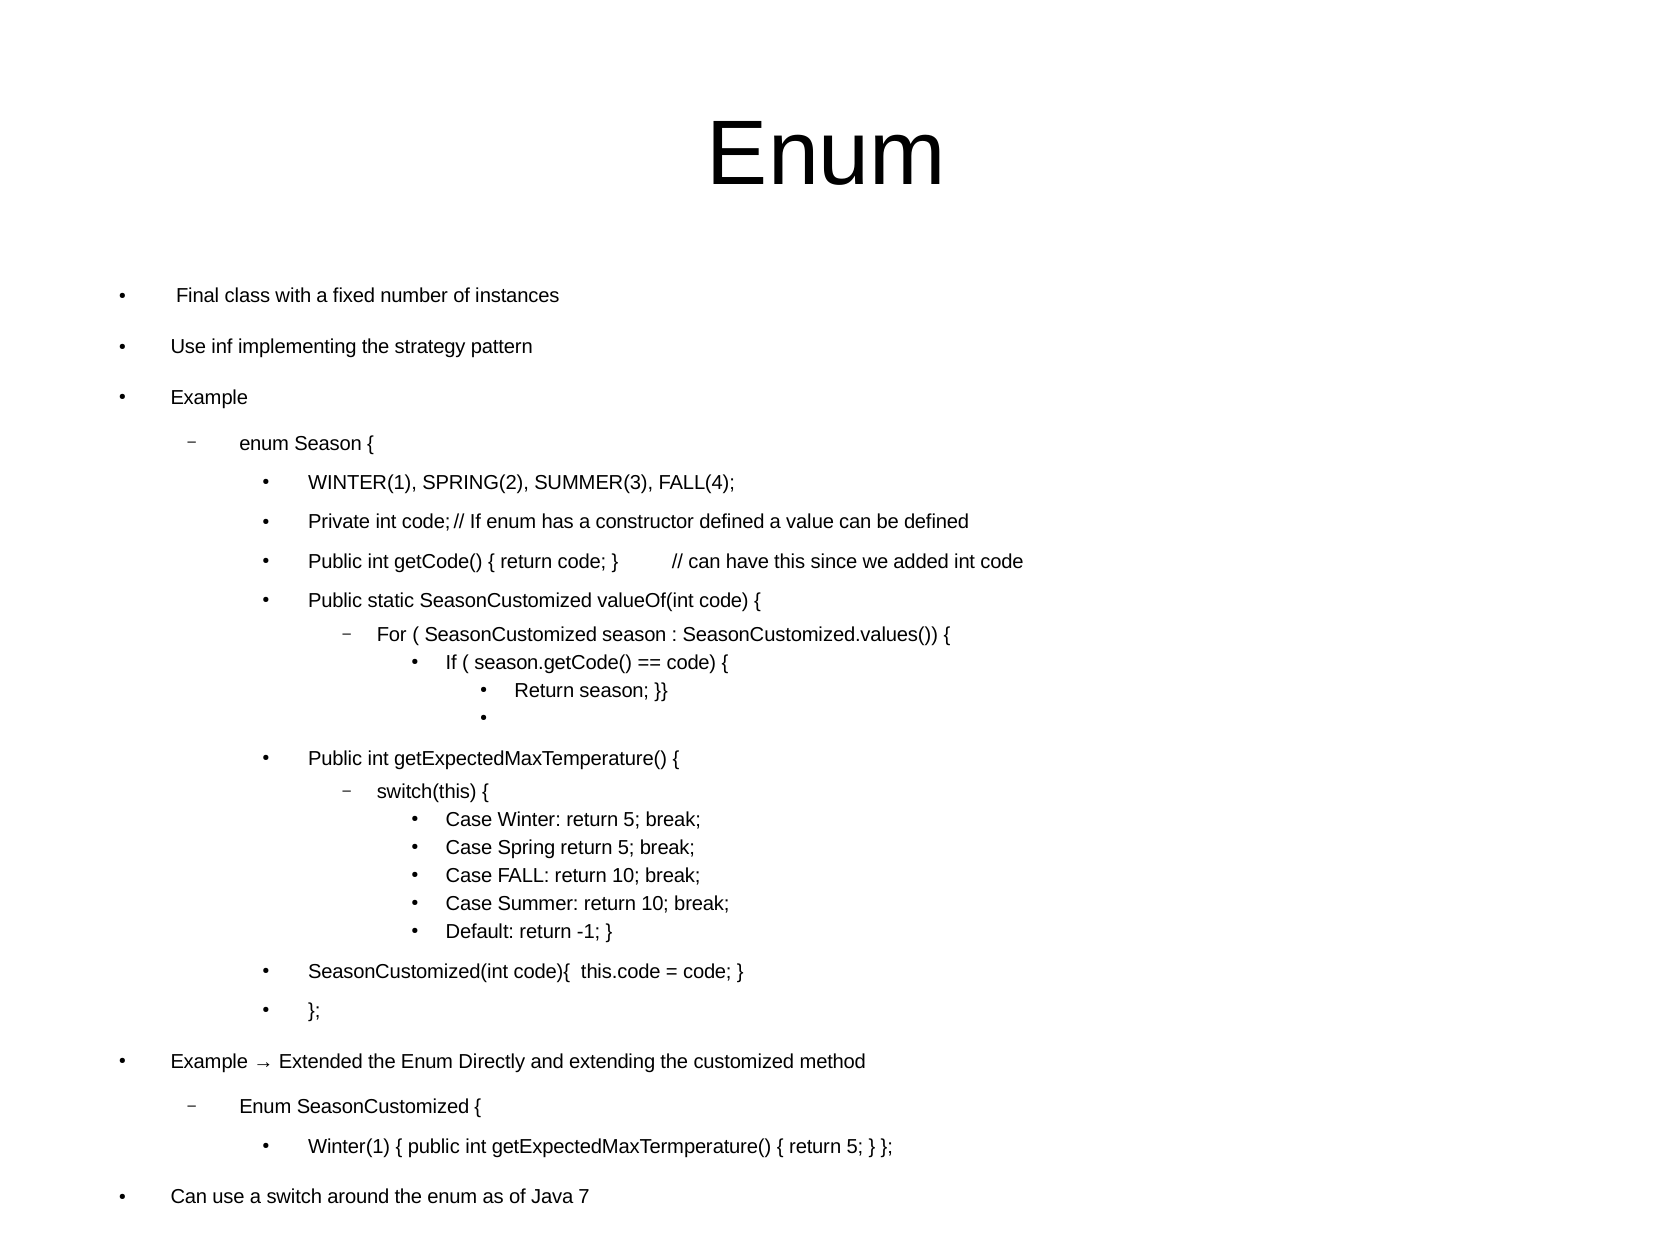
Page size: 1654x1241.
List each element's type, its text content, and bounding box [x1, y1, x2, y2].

list Final class with a fixed number of instances Use inf implementing the strategy pattern Example enum Season { WINTER(1), SPRING(2), SUMMER(3), FALL(4); Private int code; // If enum has a constructor defined a value can be defined Public int getCode() { return code; } // can have this since we added int code Public static SeasonCustomized valueOf(int code) { For ( SeasonCustomized season : SeasonCustomized.values()) { If ( season.getCode() == code) { Return season; }} Public int getExpectedMaxTemperature() { switch(this) { Case Winter: return 5; break; Case Spring return 5; break; Case FALL: return 10; break; Case Summer: return 10; break; Default: return -1; } SeasonCustomized(int code){ this.code = code; } }; Example → Extended the Enum Directly and extending the customized method Enum SeasonCustomized { Winter(1) { public int getExpectedMaxTermperature() { return 5; } }; Can use a switch around the enum as of Java 7 [101, 285, 1591, 1210]
title Enum [82, 49, 1571, 257]
